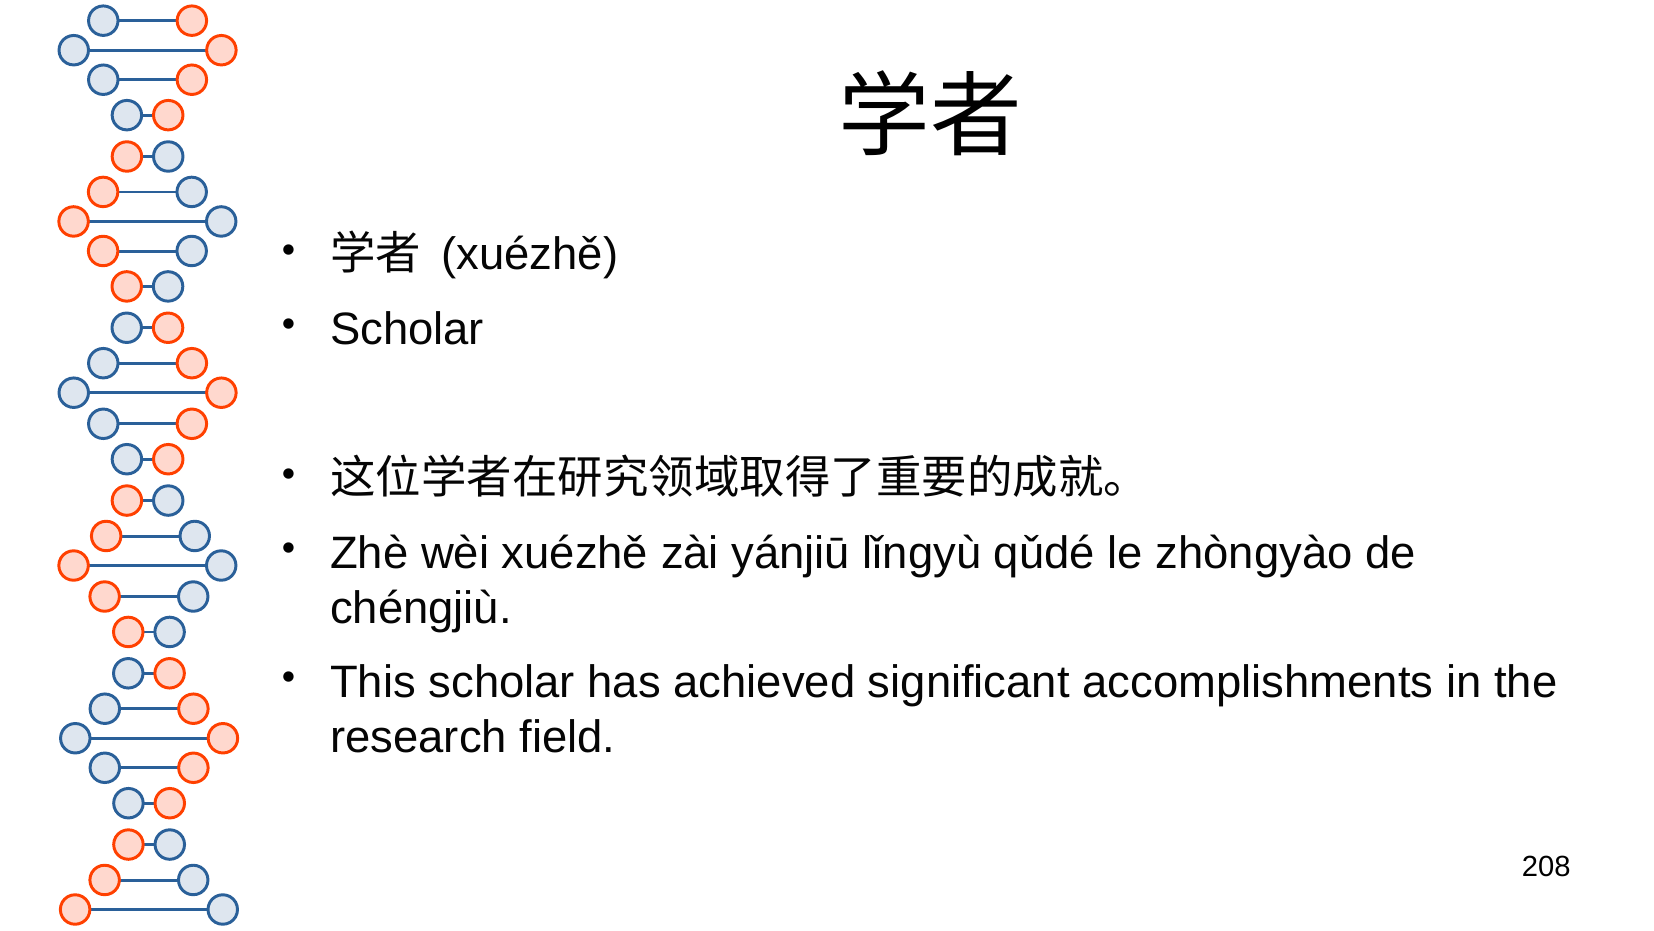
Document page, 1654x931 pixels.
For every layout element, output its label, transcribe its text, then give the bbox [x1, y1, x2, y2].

title 学者 [265, 35, 1595, 189]
list 学者 (xuézhě) Scholar 这位学者在研究领域取得了重要的成就。 Zhè wèi xuézhě zài yánjiū lǐngyù qǔdé le zhòngyào de chéngjiù. This scholar has achieved significant accomplishments in the research field. [265, 224, 1595, 764]
